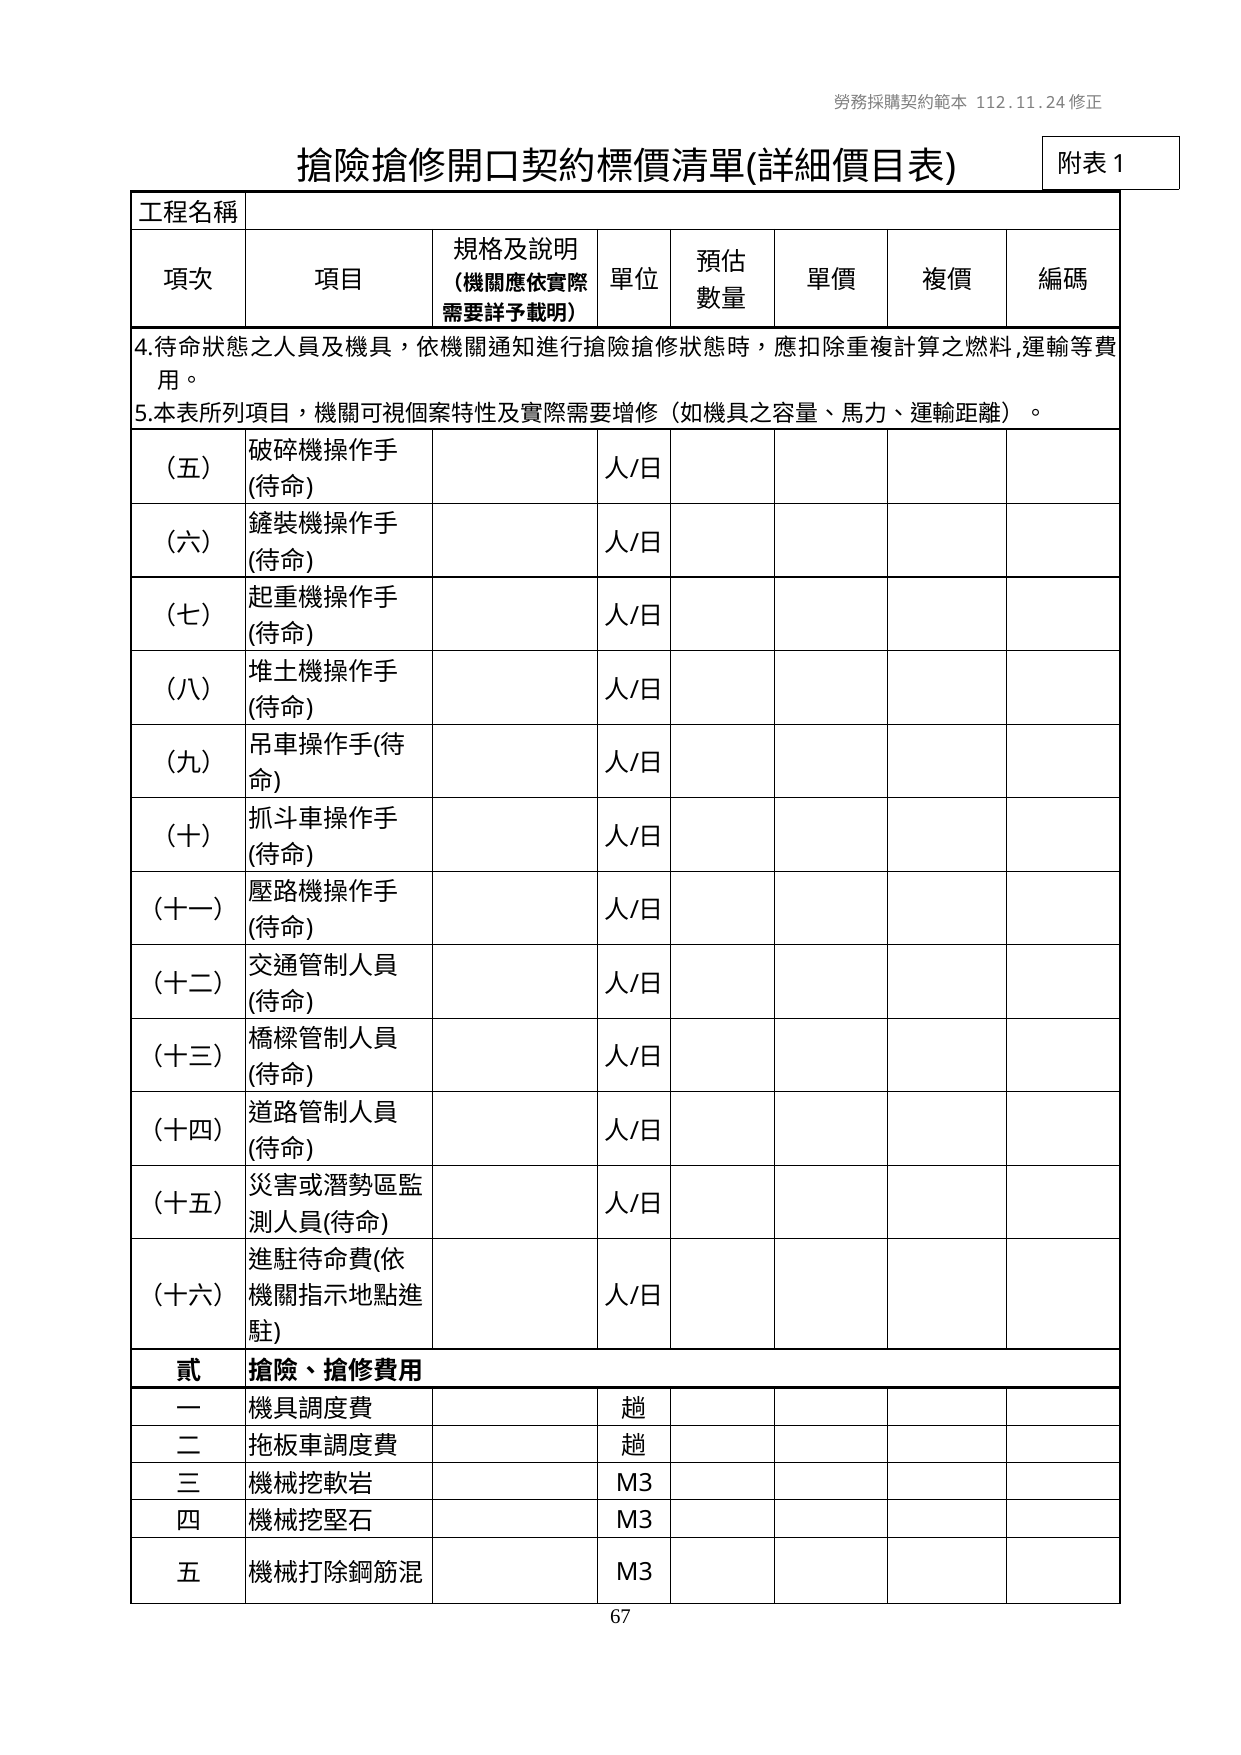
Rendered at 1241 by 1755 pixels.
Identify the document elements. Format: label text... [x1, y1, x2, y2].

table_cell [775, 430, 887, 503]
table_cell （十五） [132, 1166, 245, 1238]
table_cell [433, 1389, 597, 1425]
table_cell （十六） [132, 1239, 245, 1348]
table_cell 鏟裝機操作手(待命) [246, 504, 432, 576]
table_cell 人/日 [598, 1092, 670, 1165]
table_cell M3 [598, 1463, 670, 1499]
table_cell 二 [132, 1426, 245, 1462]
table_cell [775, 1463, 887, 1499]
table_cell [888, 1463, 1006, 1499]
table_cell 道路管制人員(待命) [246, 1092, 432, 1165]
table_cell [433, 798, 597, 871]
table_cell [775, 1166, 887, 1238]
table_cell 機械打除鋼筋混 [246, 1538, 432, 1603]
table_cell 壓路機操作手(待命) [246, 872, 432, 944]
table_cell [888, 578, 1006, 650]
table_cell 規格及說明 （機關應依實際需要詳予載明） [433, 230, 597, 326]
table_cell [433, 945, 597, 1018]
table_cell [775, 725, 887, 797]
table_cell （十二） [132, 945, 245, 1018]
table_cell [433, 1426, 597, 1462]
table_cell [433, 1019, 597, 1091]
table_cell [1007, 798, 1119, 871]
table_cell [433, 1463, 597, 1499]
table_cell 趟 [598, 1389, 670, 1425]
table_cell [1007, 651, 1119, 723]
table_cell （八） [132, 651, 245, 723]
table_cell （十三） [132, 1019, 245, 1091]
table_cell [671, 1019, 774, 1091]
table_cell [1007, 1389, 1119, 1425]
table_cell 災害或潛勢區監測人員(待命) [246, 1166, 432, 1238]
table_cell [1007, 872, 1119, 944]
table_cell [433, 1500, 597, 1537]
table_cell [775, 1538, 887, 1603]
table_cell [671, 1166, 774, 1238]
table_cell [433, 725, 597, 797]
table_cell [671, 725, 774, 797]
table_cell [775, 872, 887, 944]
table_cell （十一） [132, 872, 245, 944]
table_cell 機具調度費 [246, 1389, 432, 1425]
table_cell 機械挖軟岩 [246, 1463, 432, 1499]
table_cell [775, 945, 887, 1018]
table_cell [671, 430, 774, 503]
table_cell [888, 1092, 1006, 1165]
table_cell [671, 1538, 774, 1603]
table_cell [433, 1092, 597, 1165]
table_cell （六） [132, 504, 245, 576]
table_cell 人/日 [598, 578, 670, 650]
table_cell [888, 1166, 1006, 1238]
table_cell [671, 1426, 774, 1462]
table_cell 項次 [132, 230, 245, 326]
table_cell 抓斗車操作手(待命) [246, 798, 432, 871]
table_cell [1007, 1500, 1119, 1537]
table_cell [888, 1426, 1006, 1462]
table_cell [1007, 1538, 1119, 1603]
table_cell [671, 798, 774, 871]
table_cell [888, 1019, 1006, 1091]
table_cell 複價 [888, 230, 1006, 326]
table_cell [775, 1500, 887, 1537]
table_cell [888, 945, 1006, 1018]
table_cell [671, 1092, 774, 1165]
table_cell [1007, 1092, 1119, 1165]
table_cell 一 [132, 1389, 245, 1425]
table_cell [1007, 725, 1119, 797]
table_header 搶險搶修開口契約標價清單(詳細價目表) [131, 136, 1042, 190]
table_cell [433, 430, 597, 503]
table_cell [888, 651, 1006, 723]
table_cell [775, 1092, 887, 1165]
table_cell [671, 1500, 774, 1537]
table_cell 預估數量 [671, 230, 774, 326]
table_cell [1007, 1019, 1119, 1091]
table_cell [888, 1500, 1006, 1537]
table_cell [775, 1019, 887, 1091]
table_cell [1007, 504, 1119, 576]
table_cell 拖板車調度費 [246, 1426, 432, 1462]
table_cell （九） [132, 725, 245, 797]
table_cell （十） [132, 798, 245, 871]
table_cell [775, 651, 887, 723]
table_cell M3 [598, 1538, 670, 1603]
table_cell 工程名稱 [132, 193, 245, 229]
table_cell 人/日 [598, 798, 670, 871]
table_cell 人/日 [598, 725, 670, 797]
table_cell [1007, 578, 1119, 650]
table_cell 貳 [132, 1350, 245, 1386]
table_cell [671, 1463, 774, 1499]
table_cell [1007, 1463, 1119, 1499]
table_cell [1007, 945, 1119, 1018]
table_cell 單位 [598, 230, 670, 326]
table_cell [775, 578, 887, 650]
table_cell 人/日 [598, 1019, 670, 1091]
table_cell [888, 504, 1006, 576]
table_cell 機械挖堅石 [246, 1500, 432, 1537]
table_cell （十四） [132, 1092, 245, 1165]
table_cell 編碼 [1007, 230, 1119, 326]
table_cell [433, 872, 597, 944]
table_cell [671, 651, 774, 723]
table_cell [433, 1239, 597, 1348]
table_cell （五） [132, 430, 245, 503]
table_cell 搶險、搶修費用 [246, 1350, 1119, 1386]
table_cell [671, 504, 774, 576]
table_cell 人/日 [598, 651, 670, 723]
table_cell [433, 651, 597, 723]
table_cell [775, 798, 887, 871]
table_cell 人/日 [598, 945, 670, 1018]
table_cell [1007, 1166, 1119, 1238]
table_cell [671, 945, 774, 1018]
table_cell M3 [598, 1500, 670, 1537]
table_cell [246, 193, 1119, 229]
table_cell [1007, 430, 1119, 503]
table_cell [888, 798, 1006, 871]
table_cell [433, 578, 597, 650]
table_cell 吊車操作手(待命) [246, 725, 432, 797]
table_cell [671, 578, 774, 650]
table_cell 單價 [775, 230, 887, 326]
table_cell [888, 430, 1006, 503]
table_cell [671, 1239, 774, 1348]
table_cell 進駐待命費(依機關指示地點進駐) [246, 1239, 432, 1348]
table_cell [775, 1389, 887, 1425]
table_cell 4.待命狀態之人員及機具，依機關通知進行搶險搶修狀態時，應扣除重複計算之燃料,運輸等費用。 5.本表所列項目，機關可視個案特性及實際需要增修（如機具之容量、馬力、運輸距離）。 [132, 329, 1119, 428]
table_cell [1007, 1239, 1119, 1348]
table_cell 交通管制人員(待命) [246, 945, 432, 1018]
table_cell 破碎機操作手(待命) [246, 430, 432, 503]
table_cell [671, 872, 774, 944]
table_cell [888, 725, 1006, 797]
table_cell [671, 1389, 774, 1425]
table_cell [888, 1239, 1006, 1348]
table_cell 人/日 [598, 872, 670, 944]
table_cell 起重機操作手(待命) [246, 578, 432, 650]
table_cell 五 [132, 1538, 245, 1603]
table_cell 四 [132, 1500, 245, 1537]
table_cell 三 [132, 1463, 245, 1499]
table_cell [775, 1239, 887, 1348]
table_cell [433, 1538, 597, 1603]
table_cell [433, 504, 597, 576]
table_cell 人/日 [598, 1239, 670, 1348]
table_cell 橋樑管制人員(待命) [246, 1019, 432, 1091]
table_cell 堆土機操作手(待命) [246, 651, 432, 723]
table_cell [1007, 1426, 1119, 1462]
table_cell [775, 1426, 887, 1462]
table_cell 項目 [246, 230, 432, 326]
table_cell [888, 1538, 1006, 1603]
table_cell 人/日 [598, 1166, 670, 1238]
table_cell （七） [132, 578, 245, 650]
table_cell [433, 1166, 597, 1238]
table_cell [888, 872, 1006, 944]
table_cell 趟 [598, 1426, 670, 1462]
table_cell [775, 504, 887, 576]
table_cell [888, 1389, 1006, 1425]
table_cell 人/日 [598, 430, 670, 503]
table_cell 人/日 [598, 504, 670, 576]
